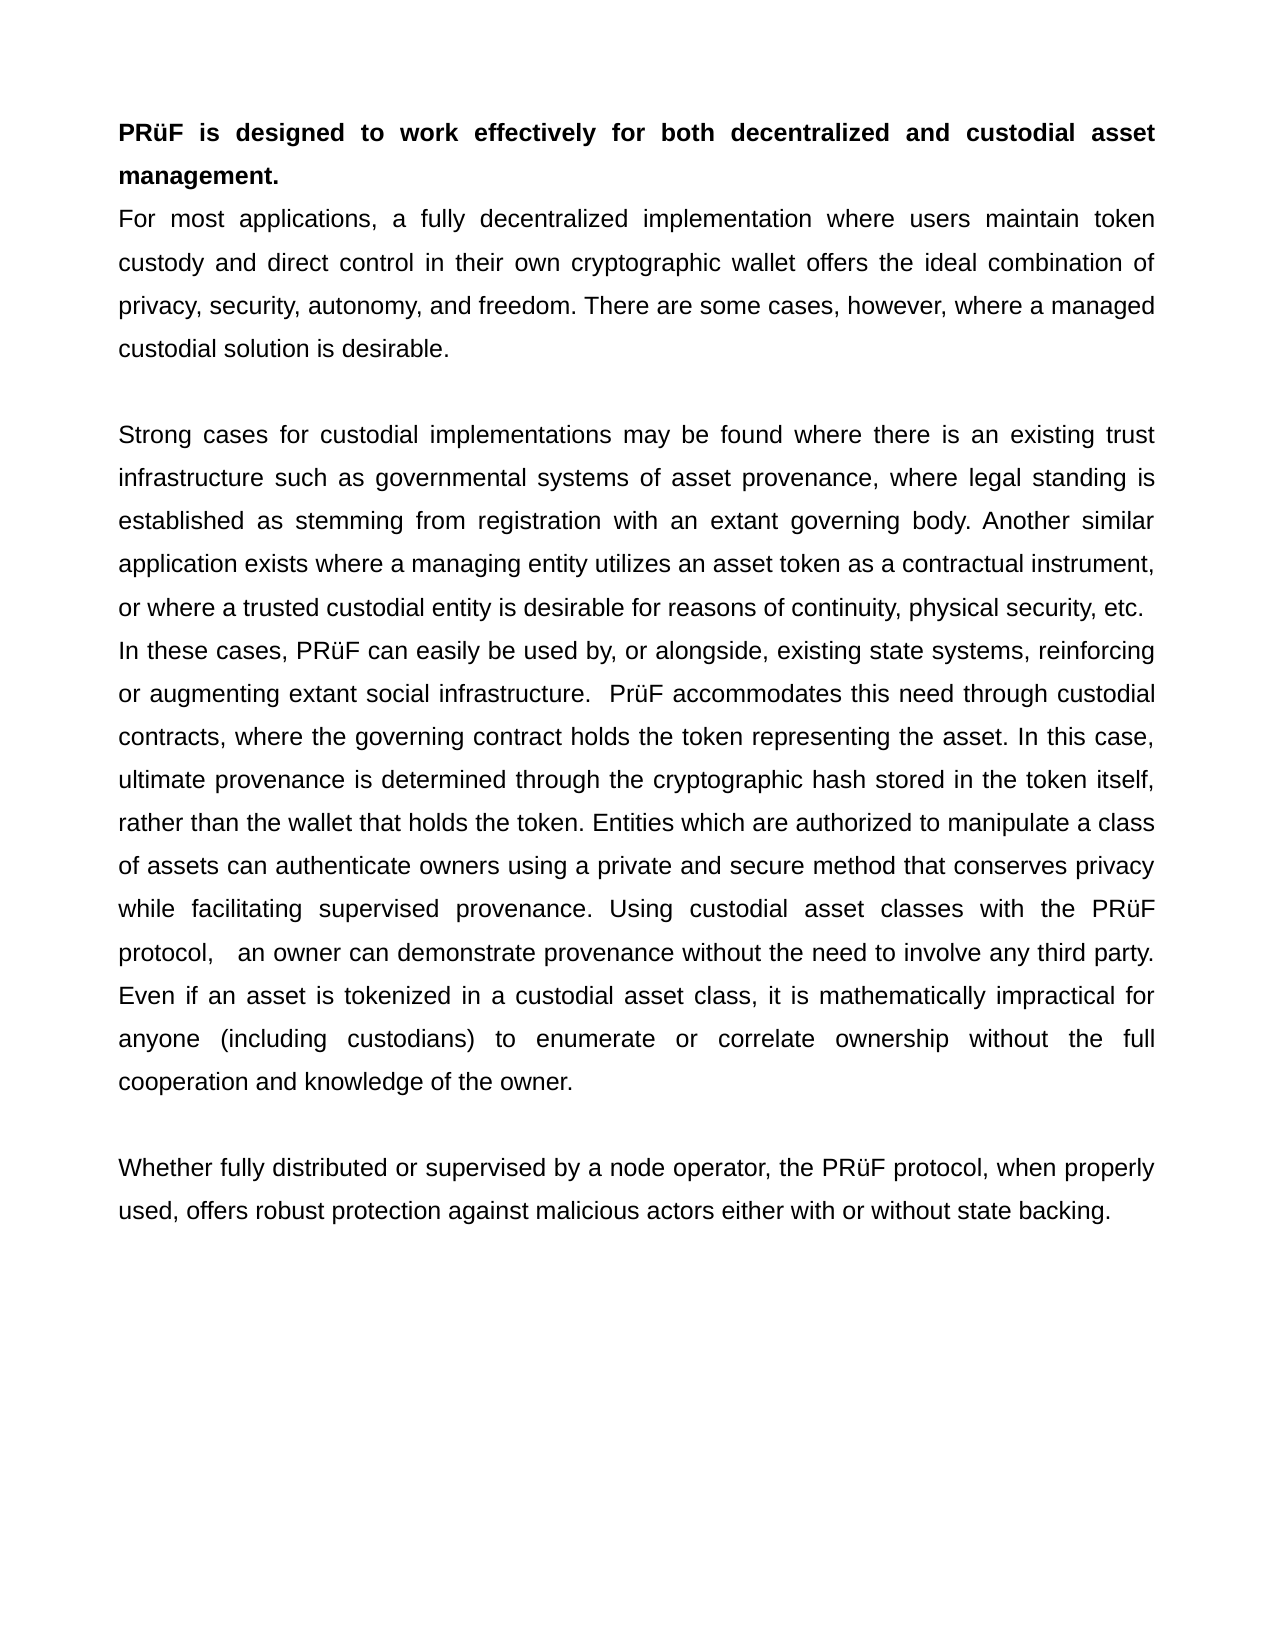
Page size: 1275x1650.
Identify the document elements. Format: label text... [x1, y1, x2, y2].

text In these cases, PRüF can easily be used by, or alongside, existing state systems, reinforcing or augmenting extant social infrastructure. PrüF accommodates this need through custodial contracts, where the governing contract holds the token representing the asset. In this case, ultimate provenance is determined through the cryptographic hash stored in the token itself, rather than the wallet that holds the token. Entities which are authorized to manipulate a class of assets can authenticate owners using a private and secure method that conserves privacy while facilitating supervised provenance. Using custodial asset classes with the PRüF protocol, an owner can demonstrate provenance without the need to involve any third party. Even if an asset is tokenized in a custodial asset class, it is mathematically impractical for anyone (including custodians) to enumerate or correlate ownership without the full cooperation and knowledge of the owner. [118, 636, 1157, 1096]
text Whether fully distributed or supervised by a node operator, the PRüF protocol, when properly used, offers robust protection against malicious actors either with or without state backing. [118, 1153, 1157, 1225]
text PRüF is designed to work effectively for both decentralized and custodial asset management. [118, 118, 1157, 190]
text Strong cases for custodial implementations may be found where there is an existing trust infrastructure such as governmental systems of asset provenance, where legal standing is established as stemming from registration with an extant governing body. Another similar application exists where a managing entity utilizes an asset token as a contractual instrument, or where a trusted custodial entity is desirable for reasons of continuity, physical security, etc. [118, 420, 1157, 621]
text For most applications, a fully decentralized implementation where users maintain token custody and direct control in their own cryptographic wallet offers the ideal combination of privacy, security, autonomy, and freedom. There are some cases, however, where a managed custodial solution is desirable. [118, 204, 1157, 362]
